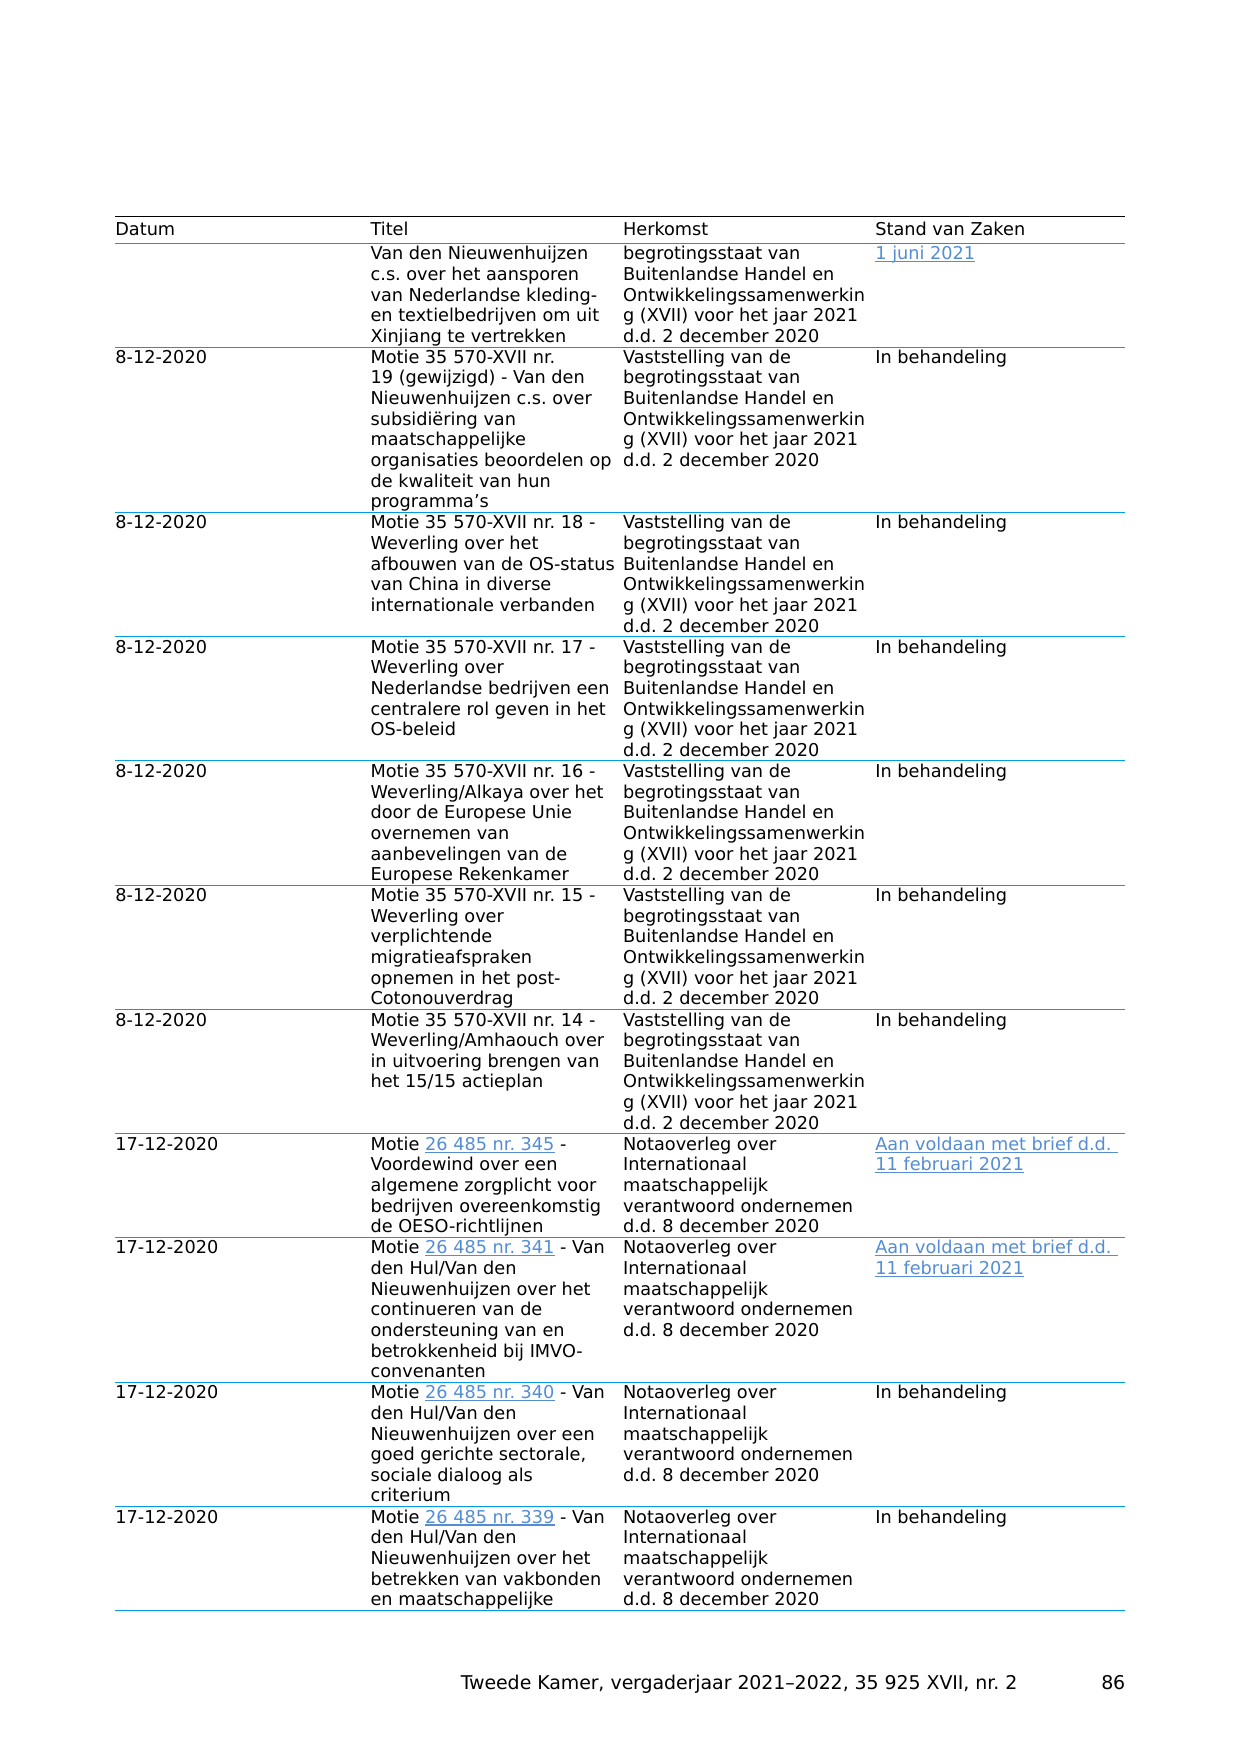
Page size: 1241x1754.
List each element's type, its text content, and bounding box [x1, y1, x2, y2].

table_cell 8-12-2020 [115, 513, 367, 636]
table_header Tabel 21 Door de Staten-Generaal aanvaarde moties, parlementaire jaar 2020-2021 [115, 191, 1125, 216]
table_cell 8-12-2020 [115, 348, 367, 512]
table_cell Motie 26 485 nr. 341 - Van den Hul/Van den Nieuwenhuijzen over het continueren van de ondersteuning van en betrokkenheid bij IMVO-convenanten [368, 1238, 620, 1382]
table_cell In behandeling [872, 1010, 1125, 1133]
table_cell Notaoverleg over Internationaal maatschappelijk verantwoord ondernemen d.d. 8 december 2020 [620, 1238, 872, 1382]
table_cell 17-12-2020 [115, 1238, 367, 1382]
table_cell In behandeling [872, 1383, 1125, 1506]
table_cell 8-12-2020 [115, 1010, 367, 1133]
table_cell 17-12-2020 [115, 1507, 367, 1610]
table_cell 8-12-2020 [115, 886, 367, 1009]
table_cell Notaoverleg over Internationaal maatschappelijk verantwoord ondernemen d.d. 8 december 2020 [620, 1134, 872, 1237]
table_cell Motie 35 570-XVII nr. 14 - Weverling/Amhaouch over in uitvoering brengen van het 15/15 actieplan [368, 1010, 620, 1133]
table_cell In behandeling [872, 348, 1125, 512]
table_cell Aan voldaan met brief d.d. 11 februari 2021 [872, 1238, 1125, 1382]
table_cell 17-12-2020 [115, 1134, 367, 1237]
table_cell Aan voldaan met brief d.d. 11 februari 2021 [872, 1134, 1125, 1237]
table_cell begrotingsstaat van Buitenlandse Handel en Ontwikkelingssamenwerking (XVII) voor het jaar 2021 d.d. 2 december 2020 [620, 244, 872, 346]
table_cell Motie 35 570-XVII nr. 18 - Weverling over het afbouwen van de OS-status van China in diverse internationale verbanden [368, 513, 620, 636]
table_cell Herkomst [620, 217, 872, 243]
table_cell Vaststelling van de begrotingsstaat van Buitenlandse Handel en Ontwikkelingssamenwerking (XVII) voor het jaar 2021 d.d. 2 december 2020 [620, 348, 872, 512]
table_cell In behandeling [872, 513, 1125, 636]
table_cell 17-12-2020 [115, 1383, 367, 1506]
table_cell In behandeling [872, 637, 1125, 760]
table_cell Titel [368, 217, 620, 243]
table_cell Notaoverleg over Internationaal maatschappelijk verantwoord ondernemen d.d. 8 december 2020 [620, 1507, 872, 1610]
table_cell - Van den Nieuwenhuijzen c.s. over het aansporen van Nederlandse kleding- en textielbedrijven om uit Xinjiang te vertrekken [368, 244, 620, 346]
table_cell Vaststelling van de begrotingsstaat van Buitenlandse Handel en Ontwikkelingssamenwerking (XVII) voor het jaar 2021 d.d. 2 december 2020 [620, 1010, 872, 1133]
table_cell In behandeling [872, 761, 1125, 885]
table_cell In behandeling [872, 886, 1125, 1009]
table_cell Vaststelling van de begrotingsstaat van Buitenlandse Handel en Ontwikkelingssamenwerking (XVII) voor het jaar 2021 d.d. 2 december 2020 [620, 761, 872, 885]
table_cell 8-12-2020 [115, 637, 367, 760]
table_cell Motie 26 485 nr. 340 - Van den Hul/Van den Nieuwenhuijzen over een goed gerichte sectorale, sociale dialoog als criterium [368, 1383, 620, 1506]
table_cell In behandeling [872, 1507, 1125, 1610]
table_cell Motie 35 570-XVII nr. 19 (gewijzigd) - Van den Nieuwenhuijzen c.s. over subsidiëring van maatschappelijke organisaties beoordelen op de kwaliteit van hun programma’s [368, 348, 620, 512]
table_cell Vaststelling van de begrotingsstaat van Buitenlandse Handel en Ontwikkelingssamenwerking (XVII) voor het jaar 2021 d.d. 2 december 2020 [620, 637, 872, 760]
table_cell Motie 26 485 nr. 339 - Van den Hul/Van den Nieuwenhuijzen over het betrekken van vakbonden en maatschappelijke [368, 1507, 620, 1610]
table_cell Motie 26 485 nr. 345 - Voordewind over een algemene zorgplicht voor bedrijven overeenkomstig de OESO-richtlijnen [368, 1134, 620, 1237]
table_cell 8-12-2020 [115, 761, 367, 885]
table_cell Vaststelling van de begrotingsstaat van Buitenlandse Handel en Ontwikkelingssamenwerking (XVII) voor het jaar 2021 d.d. 2 december 2020 [620, 513, 872, 636]
table_cell Notaoverleg over Internationaal maatschappelijk verantwoord ondernemen d.d. 8 december 2020 [620, 1383, 872, 1506]
table_cell Datum [115, 217, 367, 243]
table_cell Vaststelling van de begrotingsstaat van Buitenlandse Handel en Ontwikkelingssamenwerking (XVII) voor het jaar 2021 d.d. 2 december 2020 [620, 886, 872, 1009]
table_cell [115, 244, 367, 346]
table_cell 1 juni 2021 [872, 244, 1125, 346]
table_cell Motie 35 570-XVII nr. 17 - Weverling over Nederlandse bedrijven een centralere rol geven in het OS-beleid [368, 637, 620, 760]
table_cell Motie 35 570-XVII nr. 16 - Weverling/Alkaya over het door de Europese Unie overnemen van aanbevelingen van de Europese Rekenkamer [368, 761, 620, 885]
table_cell Stand van Zaken [872, 217, 1125, 243]
table_cell Motie 35 570-XVII nr. 15 - Weverling over verplichtende migratieafspraken opnemen in het post-Cotonouverdrag [368, 886, 620, 1009]
